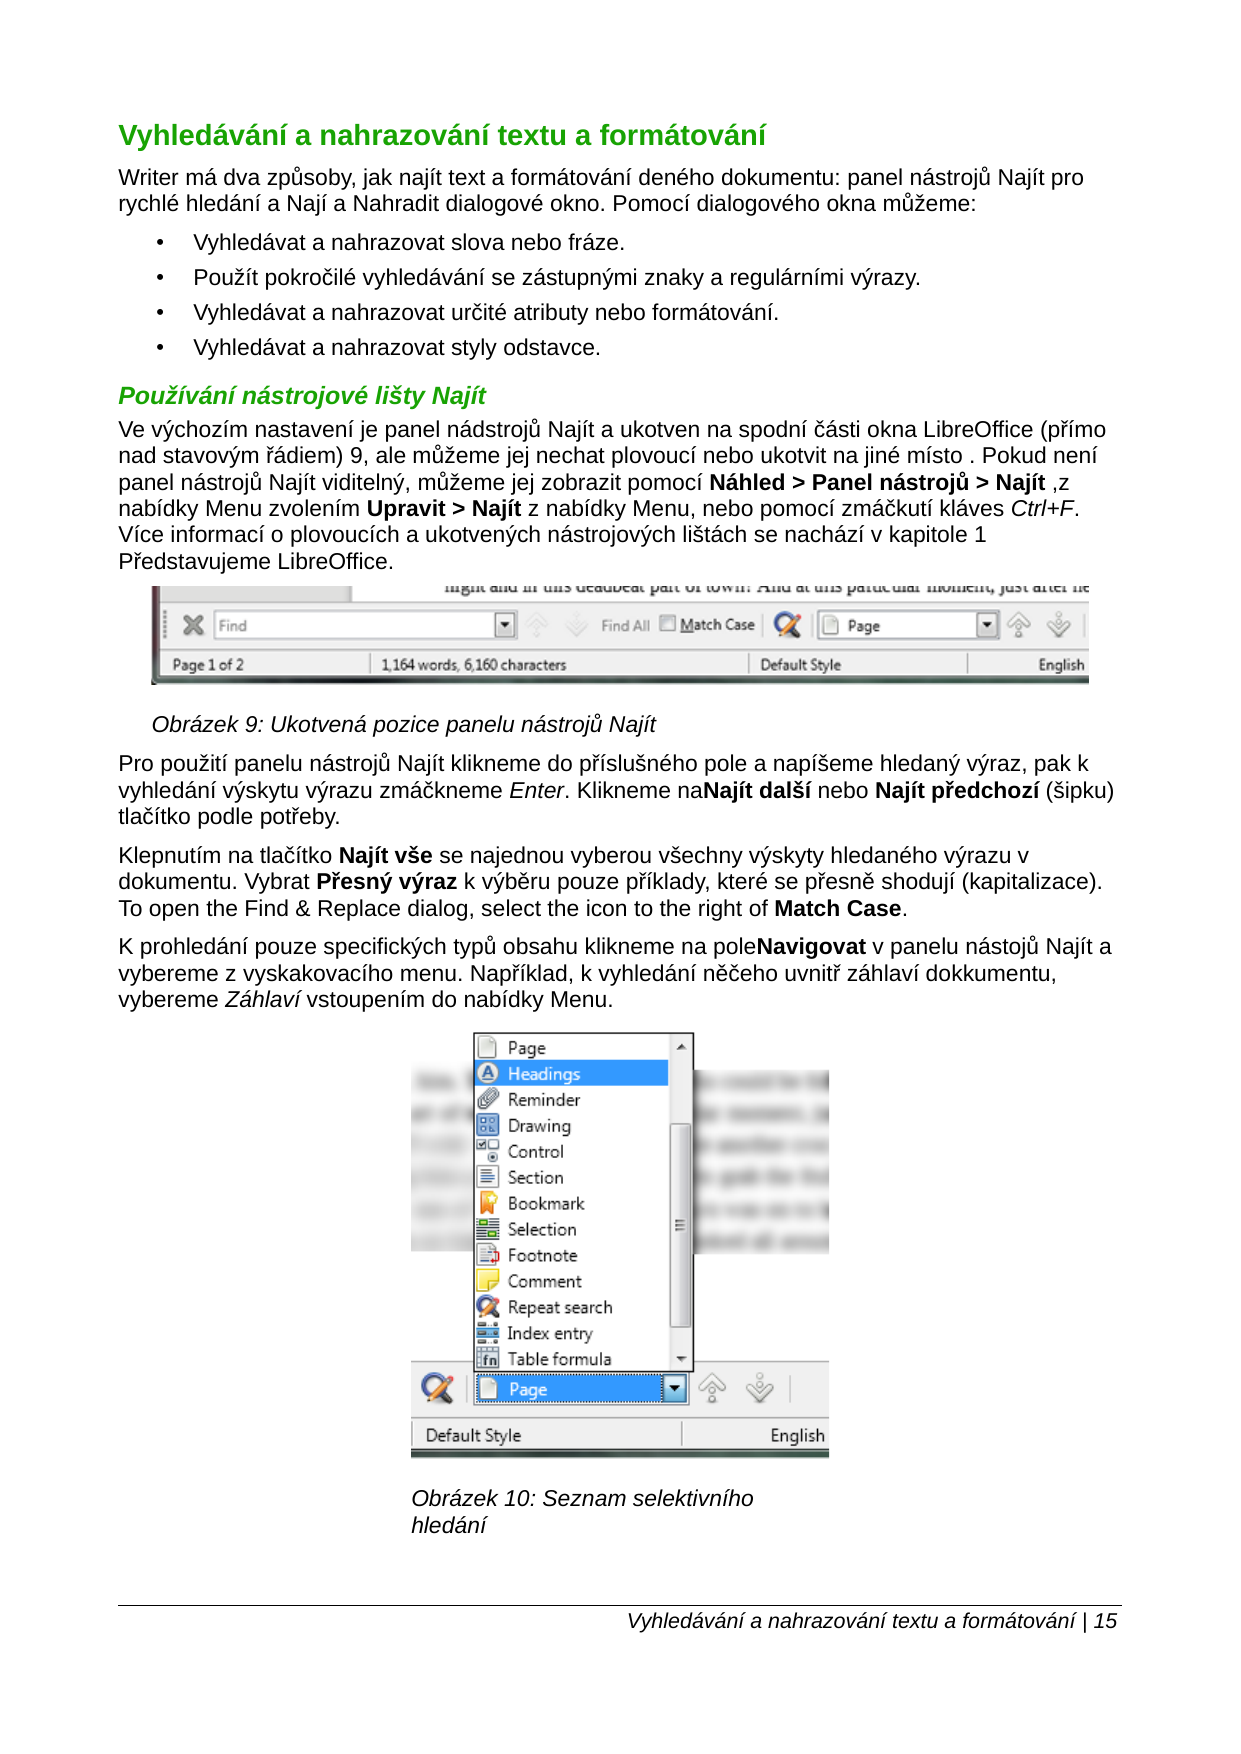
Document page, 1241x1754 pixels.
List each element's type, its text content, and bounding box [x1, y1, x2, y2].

text Pro použití panelu nástrojů Najít klikneme do příslušného pole a napíšeme hledaný výraz, pak k vyhledání výskytu výrazu zmáčkneme Enter. Klikneme naNajít další nebo Najít předchozí (šipku) tlačítko podle potřeby. [118, 750, 1122, 829]
text Obrázek 10: Seznam selektivního hledání [411, 1459, 829, 1538]
text Writer má dva způsoby, jak najít text a formátování deného dokumentu: panel nástrojů Najít pro rychlé hledání a Nají a Nahradit dialogové okno. Pomocí dialogového okna můžeme: [118, 163, 1122, 216]
subtitle Vyhledávání a nahrazování textu a formátování [118, 118, 1122, 152]
picture [411, 1025, 830, 1459]
picture [151, 586, 1089, 685]
text Ve výchozím nastavení je panel nádstrojů Najít a ukotven na spodní části okna LibreOffice (přímo nad stavovým řádiem) 9, ale můžeme jej nechat plovoucí nebo ukotvit na jiné místo . Pokud není panel nástrojů Najít viditelný, můžeme jej zobrazit pomocí Náhled > Panel nástrojů > Najít ,z nabídky Menu zvolením Upravit > Najít z nabídky Menu, nebo pomocí zmáčkutí kláves Ctrl+F. Více informací o plovoucích a ukotvených nástrojových lištách se nachází v kapitole 1 Představujeme LibreOffice. [118, 416, 1122, 574]
text K prohledání pouze specifických typů obsahu klikneme na poleNavigovat v panelu nástojů Najít a vybereme z vyskakovacího menu. Například, k vyhledání něčeho uvnitř záhlaví dokkumentu, vybereme Záhlaví vstoupením do nabídky Menu. [118, 933, 1122, 1012]
text Klepnutím na tlačítko Najít vše se najednou vyberou všechny výskyty hledaného výrazu v dokumentu. Vybrat Přesný výraz k výběru pouze příklady, které se přesně shodují (kapitalizace). To open the Find & Replace dialog, select the icon to the right of Match Case. [118, 842, 1122, 921]
list Vyhledávat a nahrazovat určité atributy nebo formátování. [156, 299, 1122, 325]
text Obrázek 9: Ukotvená pozice panelu nástrojů Najít [151, 685, 1089, 738]
list Vyhledávat a nahrazovat slova nebo fráze. [156, 229, 1122, 255]
subtitle Používání nástrojové lišty Najít [118, 381, 1122, 410]
list Použít pokročilé vyhledávání se zástupnými znaky a regulárními výrazy. [156, 264, 1122, 290]
list Vyhledávat a nahrazovat styly odstavce. [156, 334, 1122, 361]
